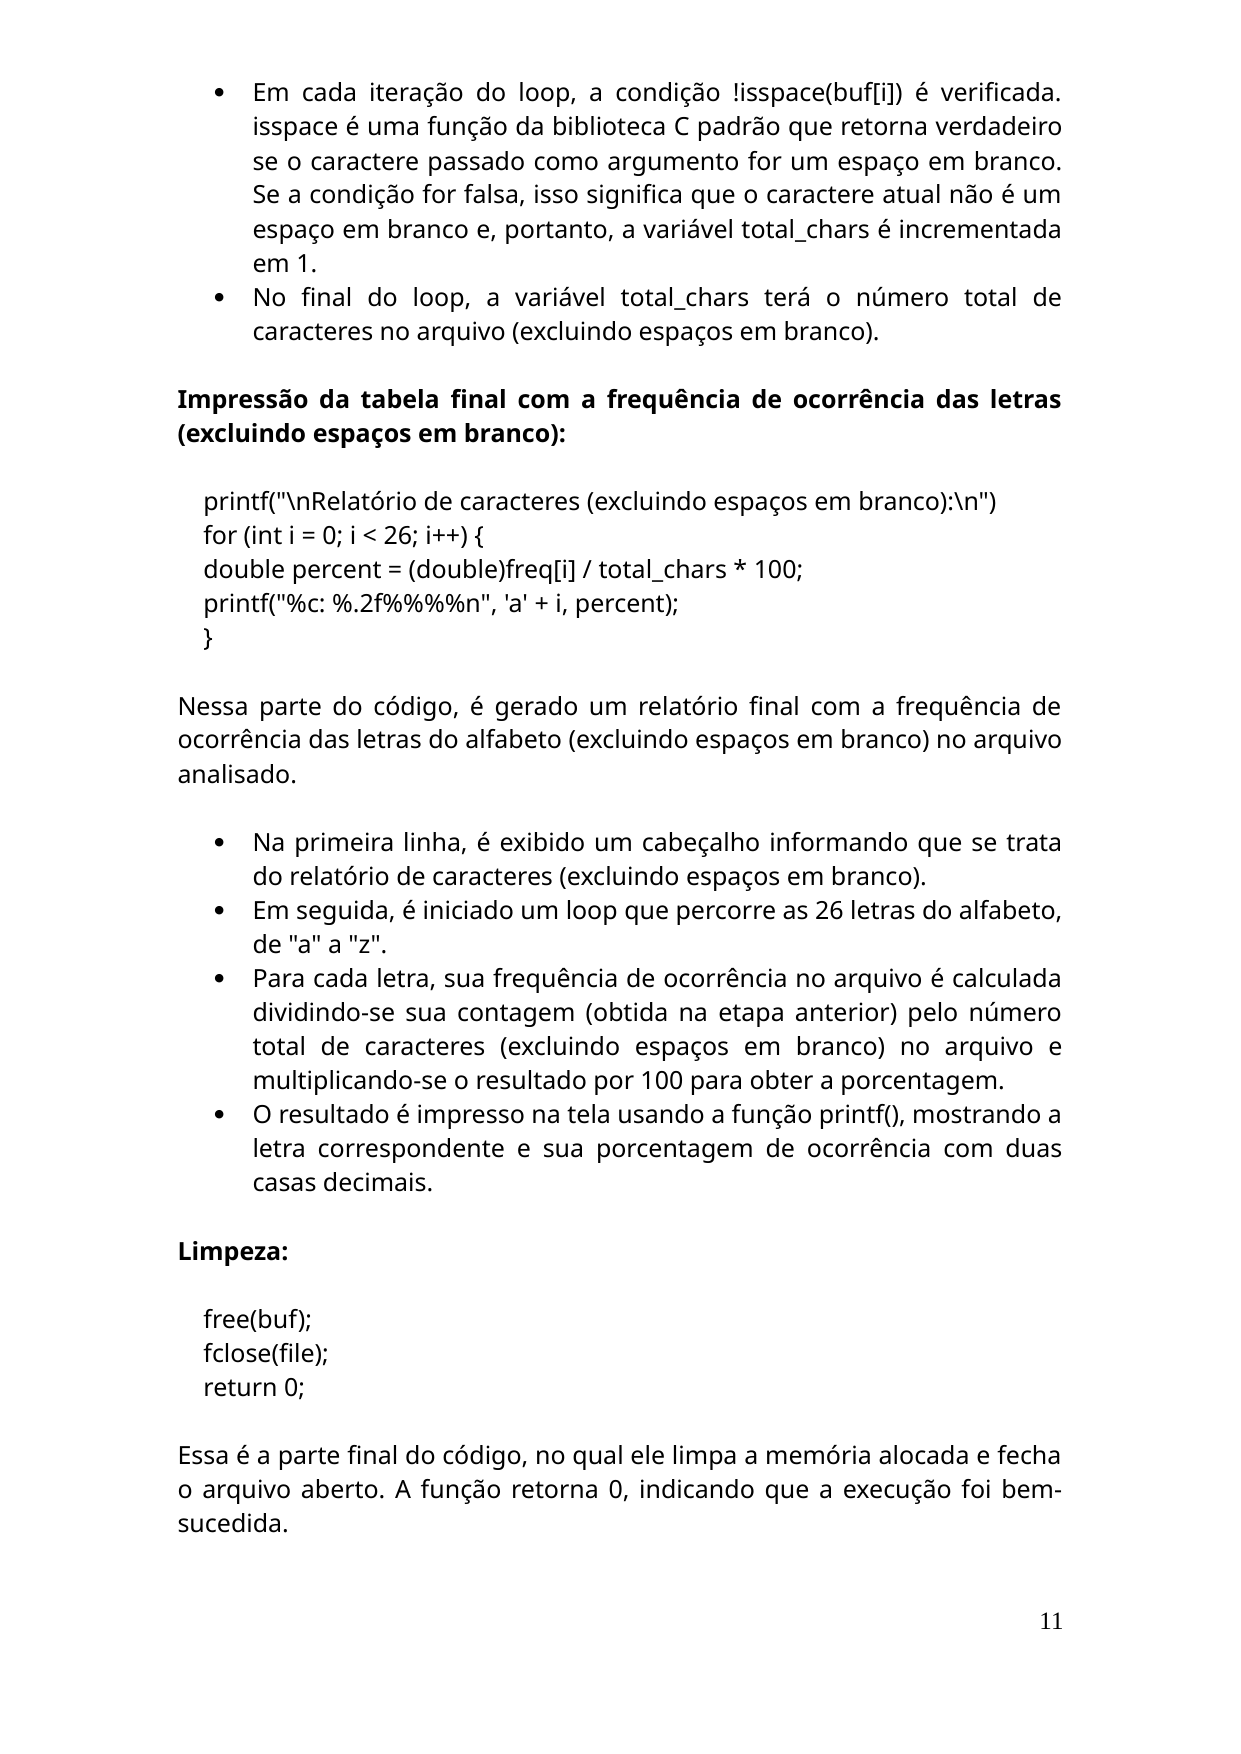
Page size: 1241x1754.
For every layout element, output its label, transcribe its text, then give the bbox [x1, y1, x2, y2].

list Em cada iteração do loop, a condição !isspace(buf[i]) é verificada. isspace é uma função da biblioteca C padrão que retorna verdadeiro se o caractere passado como argumento for um espaço em branco. Se a condição for falsa, isso significa que o caractere atual não é um espaço em branco e, portanto, a variável total_chars é incrementada em 1. [215, 75, 1063, 279]
list O resultado é impresso na tela usando a função printf(), mostrando a letra correspondente e sua porcentagem de ocorrência com duas casas decimais. [215, 1097, 1063, 1199]
text return 0; [177, 1369, 1063, 1403]
list No final do loop, a variável total_chars terá o número total de caracteres no arquivo (excluindo espaços em branco). [215, 279, 1063, 347]
text Limpeza: [177, 1233, 1063, 1267]
text double percent = (double)freq[i] / total_chars * 100; [177, 552, 1063, 586]
text Essa é a parte final do código, no qual ele limpa a memória alocada e fecha o arquivo aberto. A função retorna 0, indicando que a execução foi bem-sucedida. [177, 1437, 1063, 1540]
text printf("\nRelatório de caracteres (excluindo espaços em branco):\n") [177, 484, 1063, 518]
text free(buf); [177, 1301, 1063, 1335]
text for (int i = 0; i < 26; i++) { [177, 518, 1063, 552]
text Impressão da tabela final com a frequência de ocorrência das letras (excluindo espaços em branco): [177, 382, 1063, 450]
text printf("%c: %.2f%%%%n", 'a' + i, percent); [177, 586, 1063, 620]
list Na primeira linha, é exibido um cabeçalho informando que se trata do relatório de caracteres (excluindo espaços em branco). [215, 824, 1063, 892]
text Nessa parte do código, é gerado um relatório final com a frequência de ocorrência das letras do alfabeto (excluindo espaços em branco) no arquivo analisado. [177, 688, 1063, 790]
text fclose(file); [177, 1335, 1063, 1369]
list Em seguida, é iniciado um loop que percorre as 26 letras do alfabeto, de "a" a "z". [215, 892, 1063, 961]
list Para cada letra, sua frequência de ocorrência no arquivo é calculada dividindo-se sua contagem (obtida na etapa anterior) pelo número total de caracteres (excluindo espaços em branco) no arquivo e multiplicando-se o resultado por 100 para obter a porcentagem. [215, 961, 1063, 1097]
text } [177, 620, 1063, 654]
